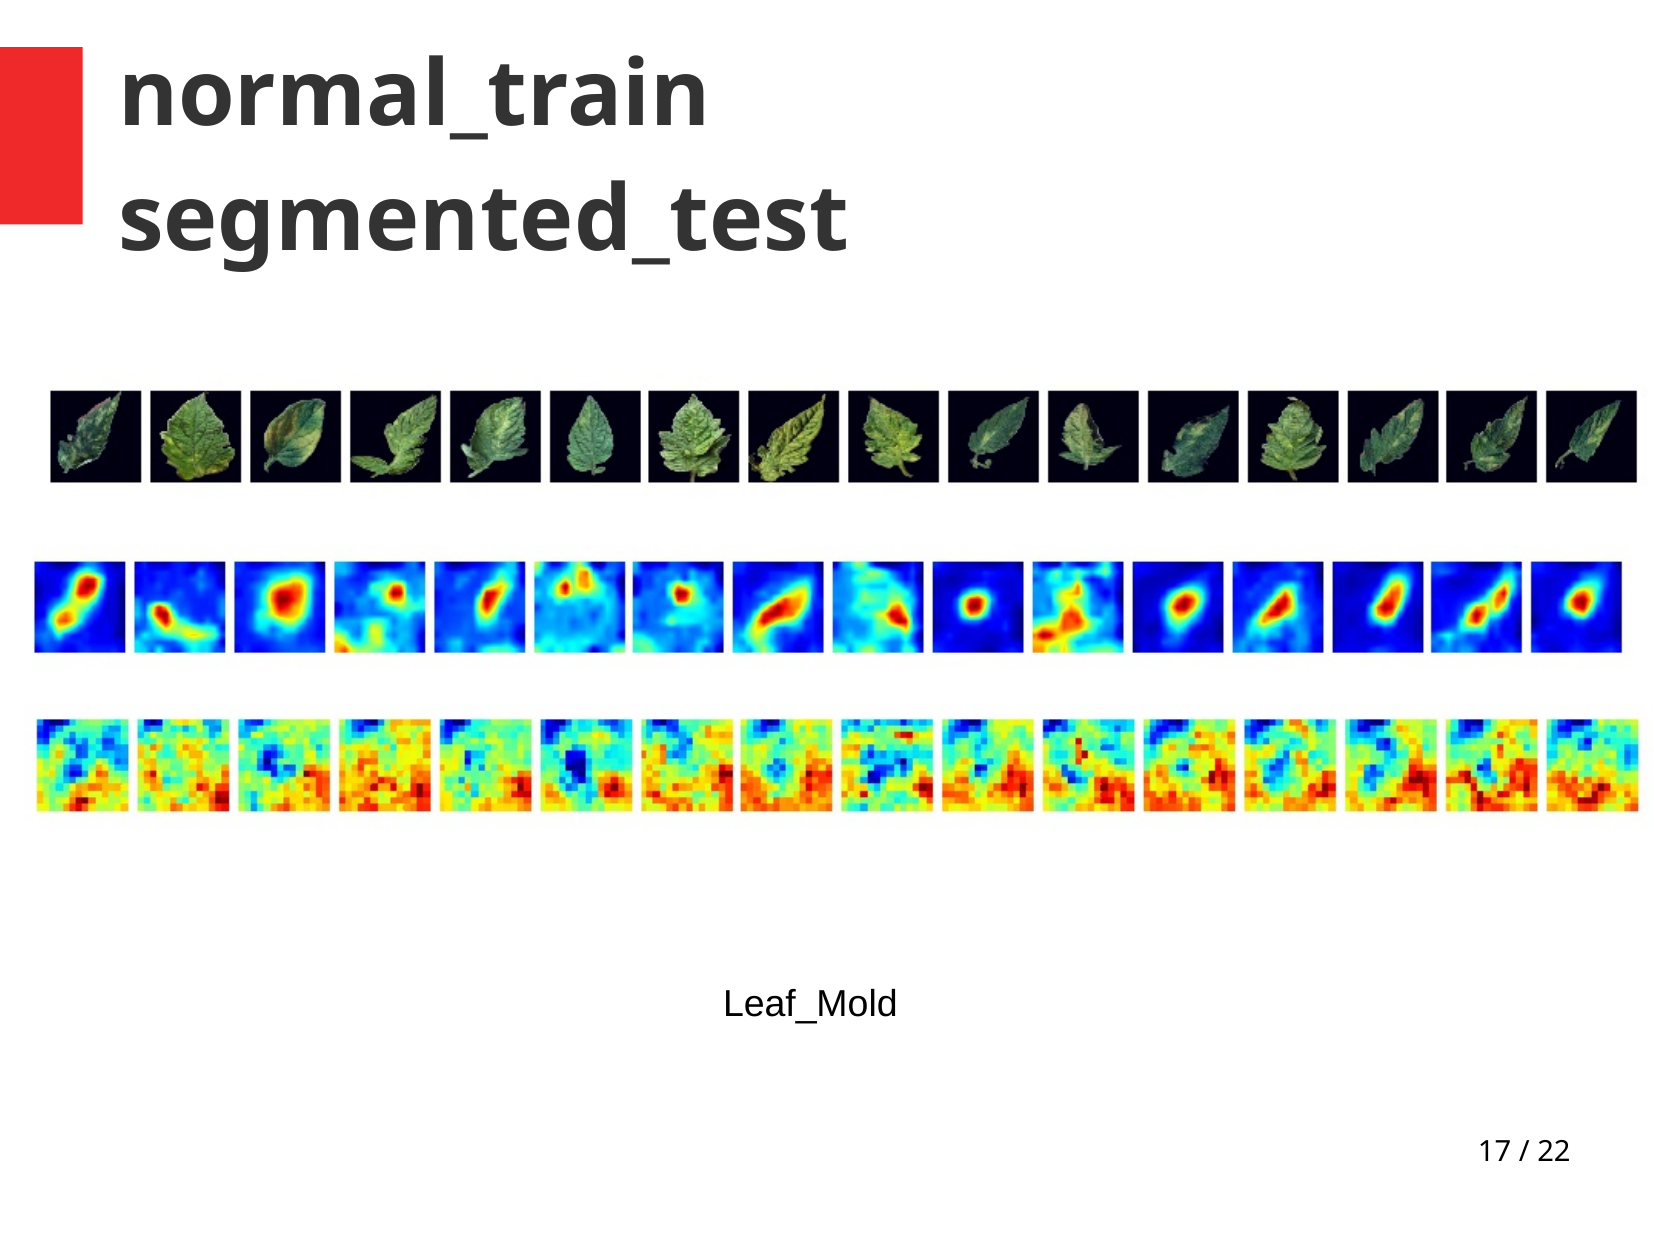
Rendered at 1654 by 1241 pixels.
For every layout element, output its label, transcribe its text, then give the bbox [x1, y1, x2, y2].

picture [0, 704, 1654, 850]
picture [0, 374, 1654, 520]
text_box Leaf_Mold [708, 975, 913, 1032]
title normal_train segmented_test [118, 45, 1571, 260]
picture [0, 545, 1639, 691]
